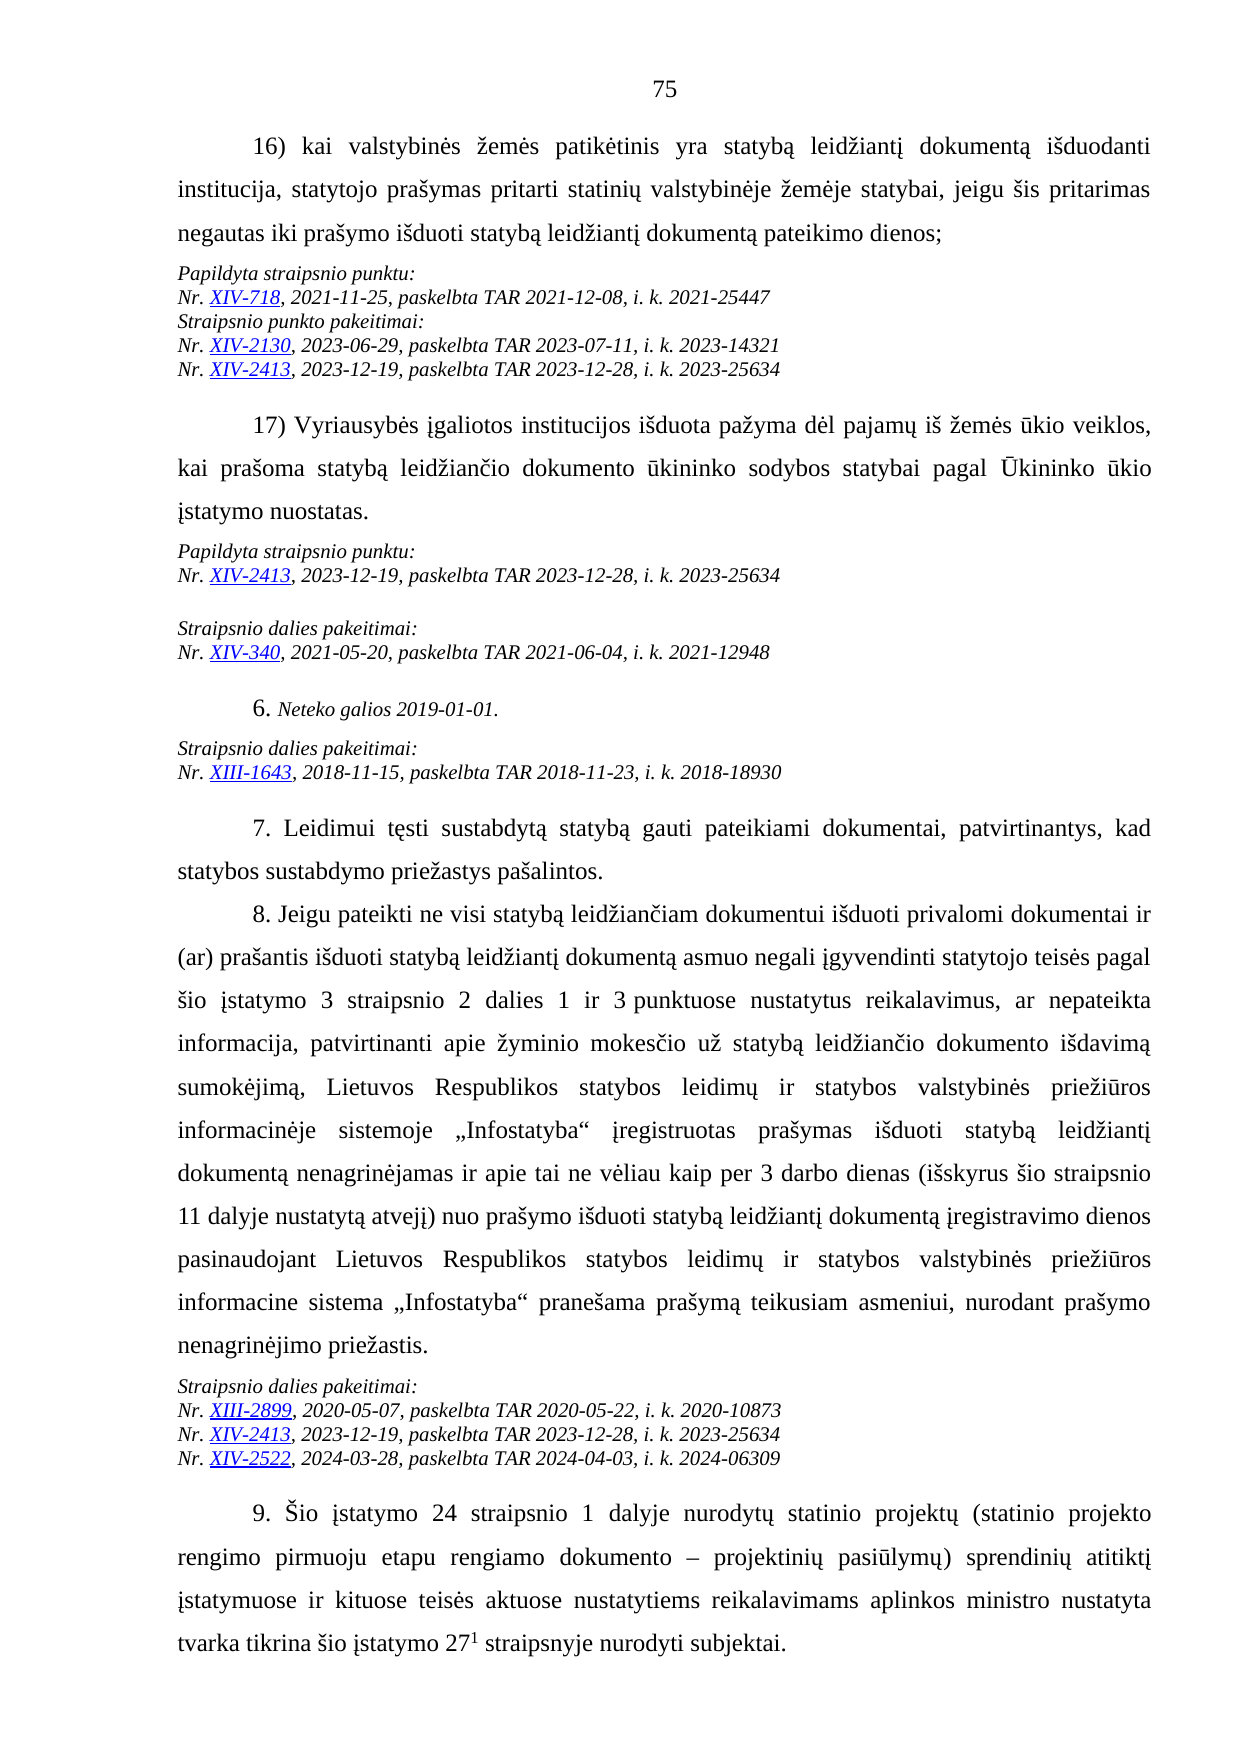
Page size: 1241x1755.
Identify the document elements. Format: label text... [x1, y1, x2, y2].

text 17) Vyriausybės įgaliotos institucijos išduota pažyma dėl pajamų iš žemės ūkio veiklos, kai prašoma statybą leidžiančio dokumento ūkininko sodybos statybai pagal Ūkininko ūkio įstatymo nuostatas. [177, 410, 1152, 525]
text Straipsnio dalies pakeitimai: [177, 1373, 1152, 1398]
text Straipsnio dalies pakeitimai: [177, 616, 1152, 640]
text Papildyta straipsnio punktu: [177, 539, 1152, 563]
text Nr. XIV-718, 2021-11-25, paskelbta TAR 2021-12-08, i. k. 2021-25447 [177, 285, 1152, 309]
text Nr. XIV-2522, 2024-03-28, paskelbta TAR 2024-04-03, i. k. 2024-06309 [177, 1446, 1152, 1470]
text 16) kai valstybinės žemės patikėtinis yra statybą leidžiantį dokumentą išduodanti institucija, statytojo prašymas pritarti statinių valstybinėje žemėje statybai, jeigu šis pritarimas negautas iki prašymo išduoti statybą leidžiantį dokumentą pateikimo dienos; [177, 131, 1152, 246]
text Nr. XIII-1643, 2018-11-15, paskelbta TAR 2018-11-23, i. k. 2018-18930 [177, 760, 1152, 784]
text 6. Neteko galios 2019-01-01. [177, 693, 1152, 722]
text Nr. XIV-2413, 2023-12-19, paskelbta TAR 2023-12-28, i. k. 2023-25634 [177, 357, 1152, 381]
text 7. Leidimui tęsti sustabdytą statybą gauti pateikiami dokumentai, patvirtinantys, kad statybos sustabdymo priežastys pašalintos. [177, 813, 1152, 885]
text Nr. XIV-2130, 2023-06-29, paskelbta TAR 2023-07-11, i. k. 2023-14321 [177, 333, 1152, 357]
text Papildyta straipsnio punktu: [177, 261, 1152, 285]
text Straipsnio dalies pakeitimai: [177, 736, 1152, 760]
text 8. Jeigu pateikti ne visi statybą leidžiančiam dokumentui išduoti privalomi dokumentai ir (ar) prašantis išduoti statybą leidžiantį dokumentą asmuo negali įgyvendinti statytojo teisės pagal šio įstatymo 3 straipsnio 2 dalies 1 ir 3 punktuose nustatytus reikalavimus, ar nepateikta informacija, patvirtinanti apie žyminio mokesčio už statybą leidžiančio dokumento išdavimą sumokėjimą, Lietuvos Respublikos statybos leidimų ir statybos valstybinės priežiūros informacinėje sistemoje „Infostatyba“ įregistruotas prašymas išduoti statybą leidžiantį dokumentą nenagrinėjamas ir apie tai ne vėliau kaip per 3 darbo dienas (išskyrus šio straipsnio 11 dalyje nustatytą atvejį) nuo prašymo išduoti statybą leidžiantį dokumentą įregistravimo dienos pasinaudojant Lietuvos Respublikos statybos leidimų ir statybos valstybinės priežiūros informacine sistema „Infostatyba“ pranešama prašymą teikusiam asmeniui, nurodant prašymo nenagrinėjimo priežastis. [177, 899, 1152, 1359]
text Nr. XIV-340, 2021-05-20, paskelbta TAR 2021-06-04, i. k. 2021-12948 [177, 640, 1152, 664]
text Straipsnio punkto pakeitimai: [177, 309, 1152, 333]
text Nr. XIV-2413, 2023-12-19, paskelbta TAR 2023-12-28, i. k. 2023-25634 [177, 1422, 1152, 1446]
text 9. Šio įstatymo 24 straipsnio 1 dalyje nurodytų statinio projektų (statinio projekto rengimo pirmuoju etapu rengiamo dokumento – projektinių pasiūlymų) sprendinių atitiktį įstatymuose ir kituose teisės aktuose nustatytiems reikalavimams aplinkos ministro nustatyta tvarka tikrina šio įstatymo 271 straipsnyje nurodyti subjektai. [177, 1498, 1152, 1657]
text Nr. XIV-2413, 2023-12-19, paskelbta TAR 2023-12-28, i. k. 2023-25634 [177, 563, 1152, 587]
text Nr. XIII-2899, 2020-05-07, paskelbta TAR 2020-05-22, i. k. 2020-10873 [177, 1398, 1152, 1422]
